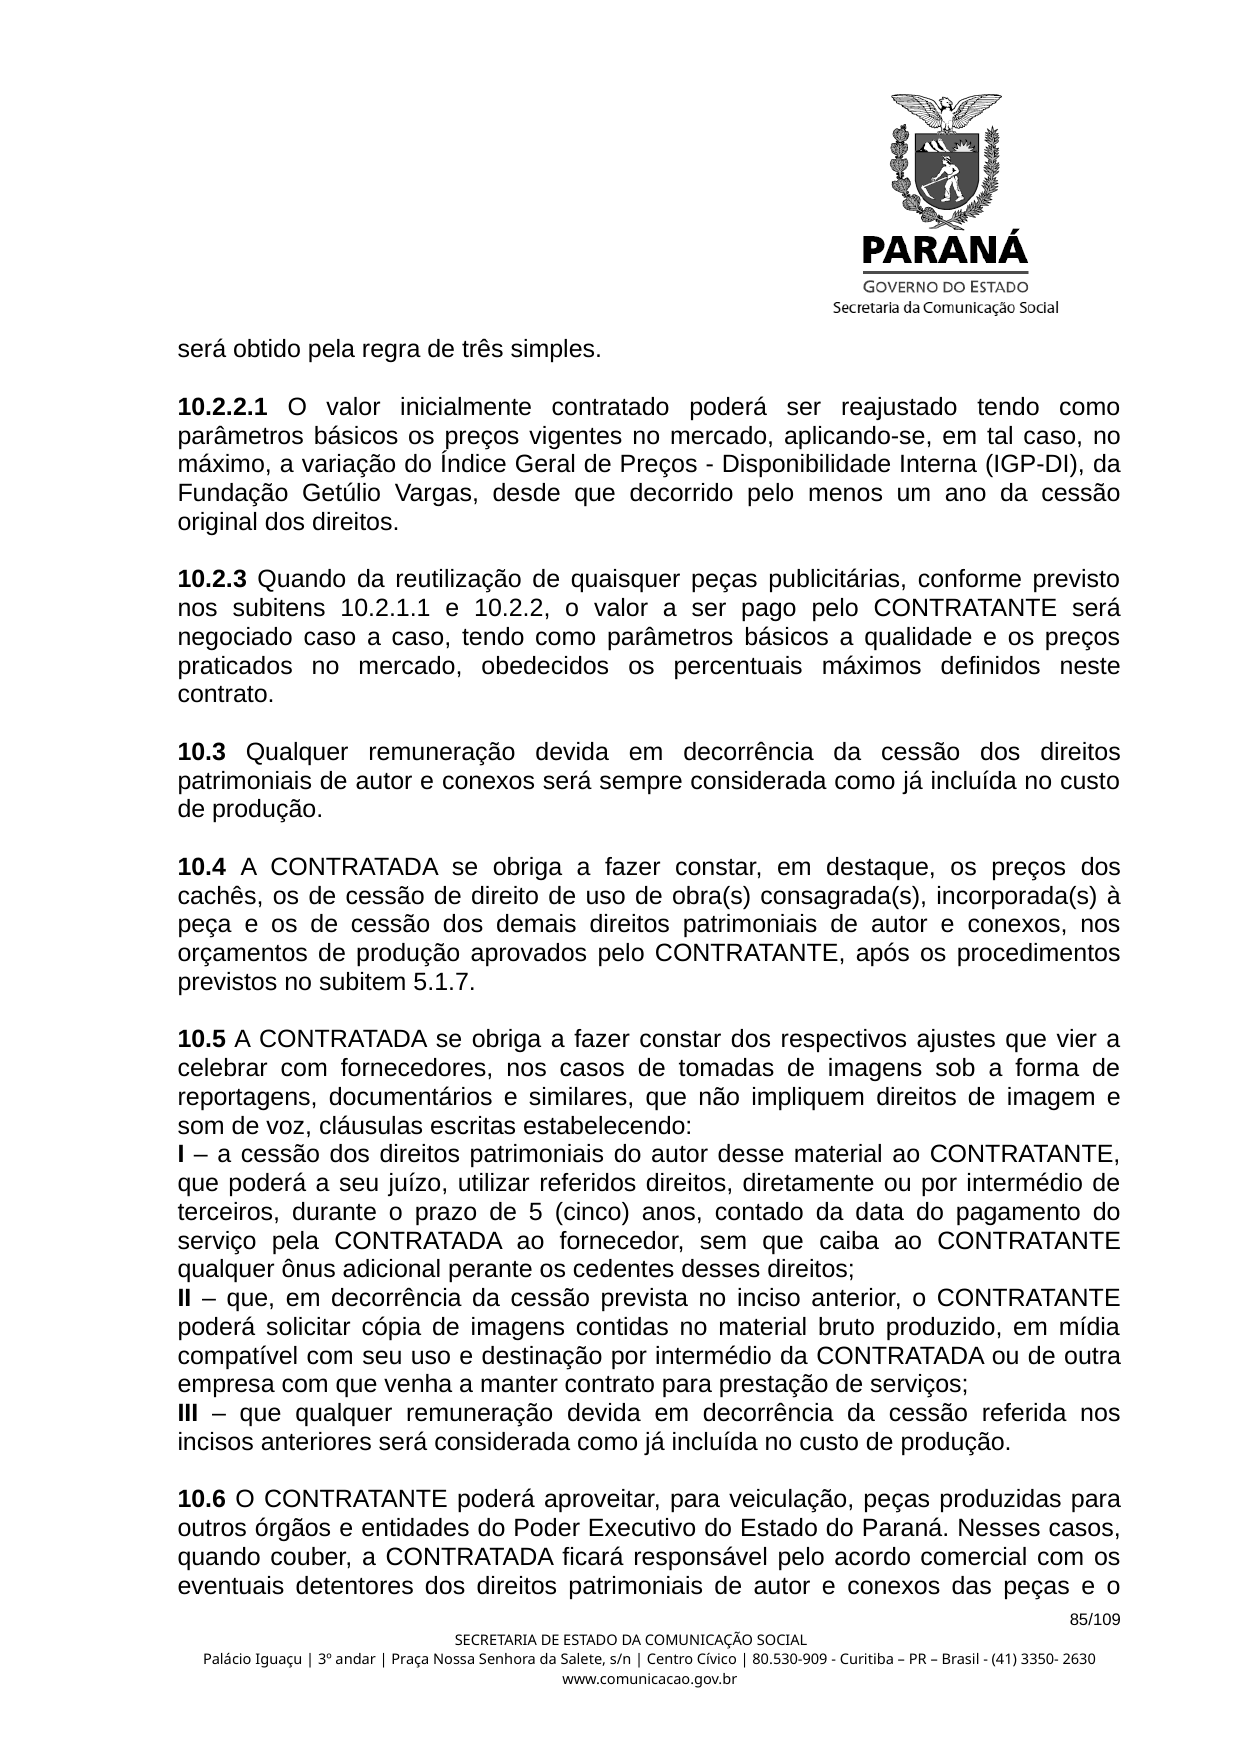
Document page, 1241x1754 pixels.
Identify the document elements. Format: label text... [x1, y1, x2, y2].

text I – a cessão dos direitos patrimoniais do autor desse material ao CONTRATANTE, que poderá a seu juízo, utilizar referidos direitos, diretamente ou por intermédio de terceiros, durante o prazo de 5 (cinco) anos, contado da data do pagamento do serviço pela CONTRATADA ao fornecedor, sem que caiba ao CONTRATANTE qualquer ônus adicional perante os cedentes desses direitos; [177, 1139, 1122, 1283]
text II – que, em decorrência da cessão prevista no inciso anterior, o CONTRATANTE poderá solicitar cópia de imagens contidas no material bruto produzido, em mídia compatível com seu uso e destinação por intermédio da CONTRATADA ou de outra empresa com que venha a manter contrato para prestação de serviços; [177, 1283, 1122, 1398]
text 10.2.3 Quando da reutilização de quaisquer peças publicitárias, conforme previsto nos subitens 10.2.1.1 e 10.2.2, o valor a ser pago pelo CONTRATANTE será negociado caso a caso, tendo como parâmetros básicos a qualidade e os preços praticados no mercado, obedecidos os percentuais máximos definidos neste contrato. [177, 564, 1122, 708]
text será obtido pela regra de três simples. [177, 334, 1122, 363]
text 10.4 A CONTRATADA se obriga a fazer constar, em destaque, os preços dos cachês, os de cessão de direito de uso de obra(s) consagrada(s), incorporada(s) à peça e os de cessão dos demais direitos patrimoniais de autor e conexos, nos orçamentos de produção aprovados pelo CONTRATANTE, após os procedimentos previstos no subitem 5.1.7. [177, 852, 1122, 996]
text 10.6 O CONTRATANTE poderá aproveitar, para veiculação, peças produzidas para outros órgãos e entidades do Poder Executivo do Estado do Paraná. Nesses casos, quando couber, a CONTRATADA ficará responsável pelo acordo comercial com os eventuais detentores dos direitos patrimoniais de autor e conexos das peças e o [177, 1484, 1122, 1599]
text 10.2.2.1 O valor inicialmente contratado poderá ser reajustado tendo como parâmetros básicos os preços vigentes no mercado, aplicando-se, em tal caso, no máximo, a variação do Índice Geral de Preços - Disponibilidade Interna (IGP-DI), da Fundação Getúlio Vargas, desde que decorrido pelo menos um ano da cessão original dos direitos. [177, 392, 1122, 536]
text 10.3 Qualquer remuneração devida em decorrência da cessão dos direitos patrimoniais de autor e conexos será sempre considerada como já incluída no custo de produção. [177, 737, 1122, 823]
text III – que qualquer remuneração devida em decorrência da cessão referida nos incisos anteriores será considerada como já incluída no custo de produção. [177, 1398, 1122, 1456]
text 10.5 A CONTRATADA se obriga a fazer constar dos respectivos ajustes que vier a celebrar com fornecedores, nos casos de tomadas de imagens sob a forma de reportagens, documentários e similares, que não impliquem direitos de imagem e som de voz, cláusulas escritas estabelecendo: [177, 1024, 1122, 1139]
